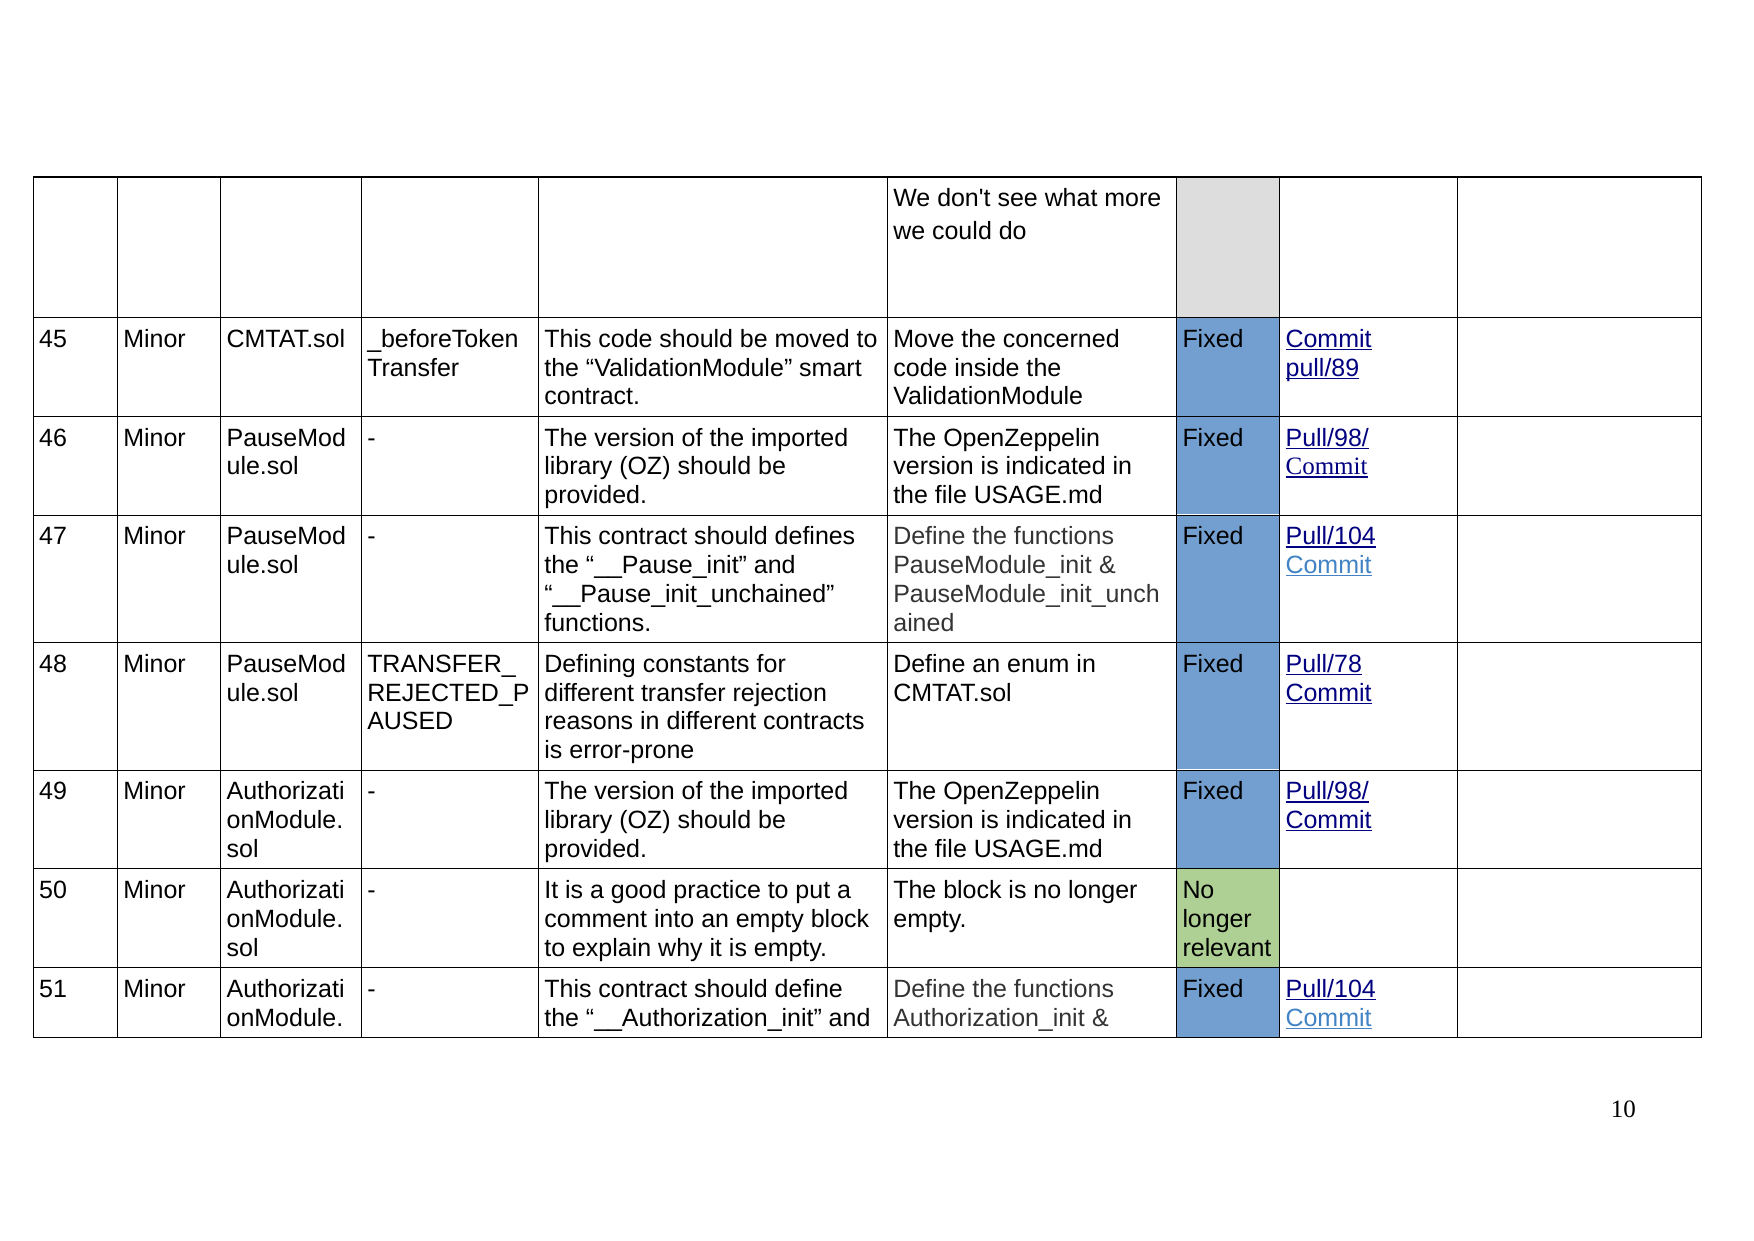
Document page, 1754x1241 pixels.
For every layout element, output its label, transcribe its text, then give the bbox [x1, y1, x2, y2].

table_cell The version of the imported library (OZ) should be provided. [539, 771, 887, 868]
table_cell - [362, 869, 538, 967]
table_cell - [362, 968, 538, 1037]
table_cell AuthorizationModule. [221, 968, 361, 1037]
table_cell Pull/104 Commit [1280, 968, 1457, 1037]
table_cell Defining constants for different transfer rejection reasons in different contracts is error-prone [539, 643, 887, 769]
table_cell The OpenZeppelin version is indicated in the file USAGE.md [888, 417, 1176, 514]
table_cell TRANSFER_REJECTED_PAUSED [362, 643, 538, 769]
table_cell [1458, 771, 1701, 868]
table_cell [539, 178, 887, 317]
table_cell Fixed [1177, 643, 1279, 769]
table_cell AuthorizationModule.sol [221, 771, 361, 868]
table_cell [362, 178, 538, 317]
table_cell This contract should defines the “__Pause_init” and “__Pause_init_unchained” functions. [539, 516, 887, 642]
table_cell Minor [118, 318, 220, 416]
table_cell [1458, 516, 1701, 642]
table_cell 48 [34, 643, 117, 769]
table_cell Minor [118, 643, 220, 769]
table_cell - [362, 417, 538, 514]
table_cell Commit pull/89 [1280, 318, 1457, 416]
table_cell Pull/78 Commit [1280, 643, 1457, 769]
table_cell Define the functions Authorization_init & [888, 968, 1176, 1037]
table_cell [1458, 417, 1701, 514]
table_cell - [362, 771, 538, 868]
table_cell Minor [118, 968, 220, 1037]
table_cell Pull/98/ Commit [1280, 771, 1457, 868]
table_cell Define the functions PauseModule_init & PauseModule_init_unchained [888, 516, 1176, 642]
table_cell [1177, 178, 1279, 317]
table_cell Fixed [1177, 417, 1279, 514]
table_cell This code should be moved to the “ValidationModule” smart contract. [539, 318, 887, 416]
table_cell [1458, 318, 1701, 416]
table_cell 46 [34, 417, 117, 514]
table_cell [118, 178, 220, 317]
table_cell [1458, 869, 1701, 967]
table_cell Fixed [1177, 771, 1279, 868]
table_cell [1458, 643, 1701, 769]
table_cell Minor [118, 417, 220, 514]
table_cell 47 [34, 516, 117, 642]
table_cell The block is no longer empty. [888, 869, 1176, 967]
table_cell The OpenZeppelin version is indicated in the file USAGE.md [888, 771, 1176, 868]
table_cell Move the concerned code inside the ValidationModule [888, 318, 1176, 416]
table_cell 49 [34, 771, 117, 868]
table_cell Minor [118, 516, 220, 642]
table_cell No longer relevant [1177, 869, 1279, 967]
table_cell Minor [118, 869, 220, 967]
table_cell Fixed [1177, 516, 1279, 642]
table_cell Fixed [1177, 318, 1279, 416]
table_cell Define an enum in CMTAT.sol [888, 643, 1176, 769]
table_cell This contract should define the “__Authorization_init” and [539, 968, 887, 1037]
table_cell 50 [34, 869, 117, 967]
table_cell 45 [34, 318, 117, 416]
table_cell - [362, 516, 538, 642]
table_cell [1458, 968, 1701, 1037]
table_cell [221, 178, 361, 317]
table_cell [1458, 178, 1701, 317]
table_cell CMTAT.sol [221, 318, 361, 416]
table_cell PauseModule.sol [221, 417, 361, 514]
table_cell We don't see what more we could do [888, 178, 1176, 317]
table_cell Fixed [1177, 968, 1279, 1037]
table_cell Pull/98/ Commit [1280, 417, 1457, 514]
table_cell AuthorizationModule.sol [221, 869, 361, 967]
table_cell _beforeTokenTransfer [362, 318, 538, 416]
table_cell Pull/104 Commit [1280, 516, 1457, 642]
table_cell PauseModule.sol [221, 643, 361, 769]
table_cell [1280, 869, 1457, 967]
table_cell [34, 178, 117, 317]
table_cell [1280, 178, 1457, 317]
table_cell Minor [118, 771, 220, 868]
table_cell It is a good practice to put a comment into an empty block to explain why it is empty. [539, 869, 887, 967]
table_cell 51 [34, 968, 117, 1037]
table_cell PauseModule.sol [221, 516, 361, 642]
table_cell The version of the imported library (OZ) should be provided. [539, 417, 887, 514]
